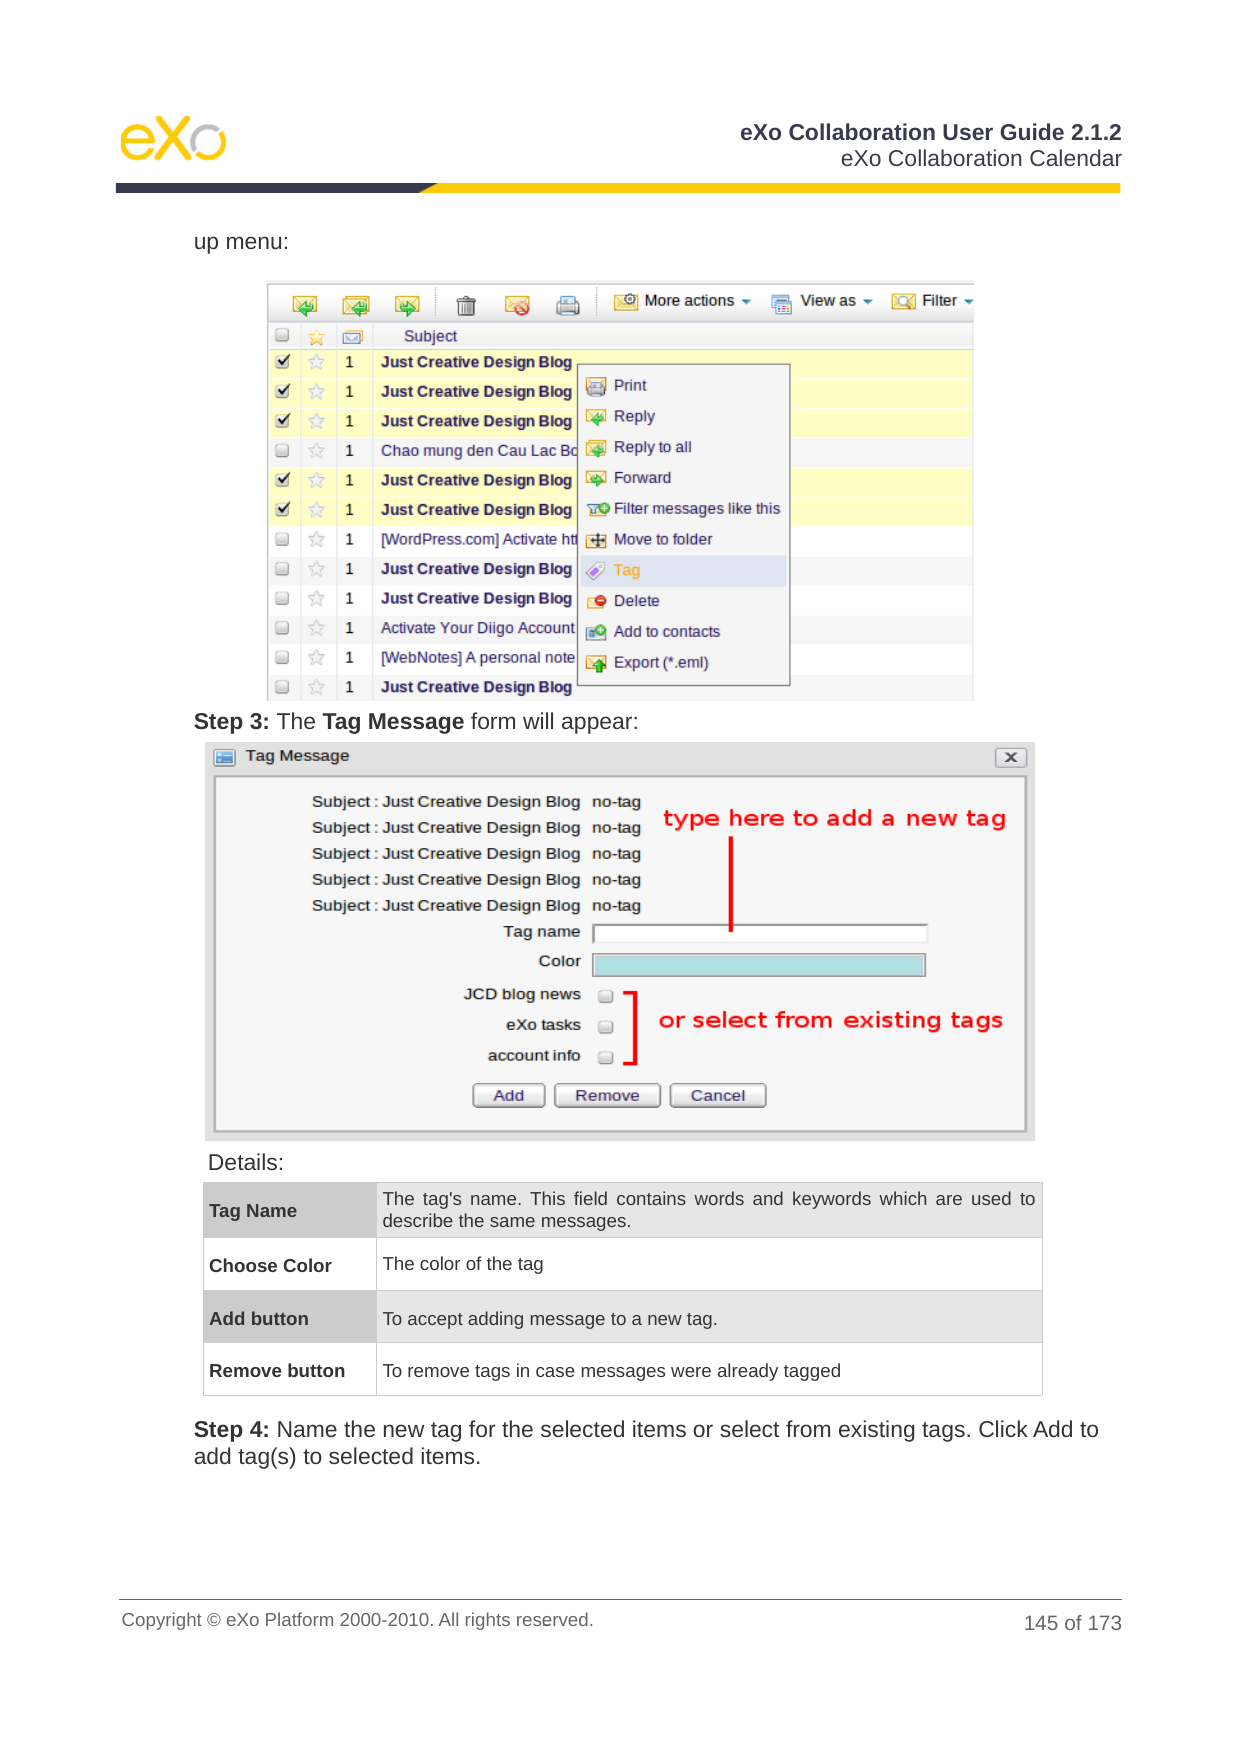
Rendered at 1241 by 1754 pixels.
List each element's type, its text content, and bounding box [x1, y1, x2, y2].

list Step 3: The Tag Message form will appear: [156, 706, 1122, 735]
table_cell To remove tags in case messages were already tagged [377, 1343, 1042, 1395]
picture [266, 280, 974, 701]
table_cell Remove button [204, 1343, 376, 1395]
picture [115, 183, 1121, 193]
table_cell Choose Color [204, 1238, 376, 1289]
table_header Tag Name [204, 1183, 376, 1237]
list up menu: [156, 228, 1122, 254]
table_cell To accept adding message to a new tag. [377, 1291, 1042, 1342]
table_header The tag's name. This field contains words and keywords which are used to describe the same messages. [377, 1183, 1042, 1237]
list Details: [157, 1146, 1122, 1175]
table_cell Add button [204, 1291, 376, 1342]
picture [205, 742, 1036, 1141]
picture [120, 115, 227, 161]
list Step 4: Name the new tag for the selected items or select from existing tags. Click Add to add tag(s) to selected items. [156, 1416, 1122, 1469]
table_cell The color of the tag [377, 1238, 1042, 1289]
